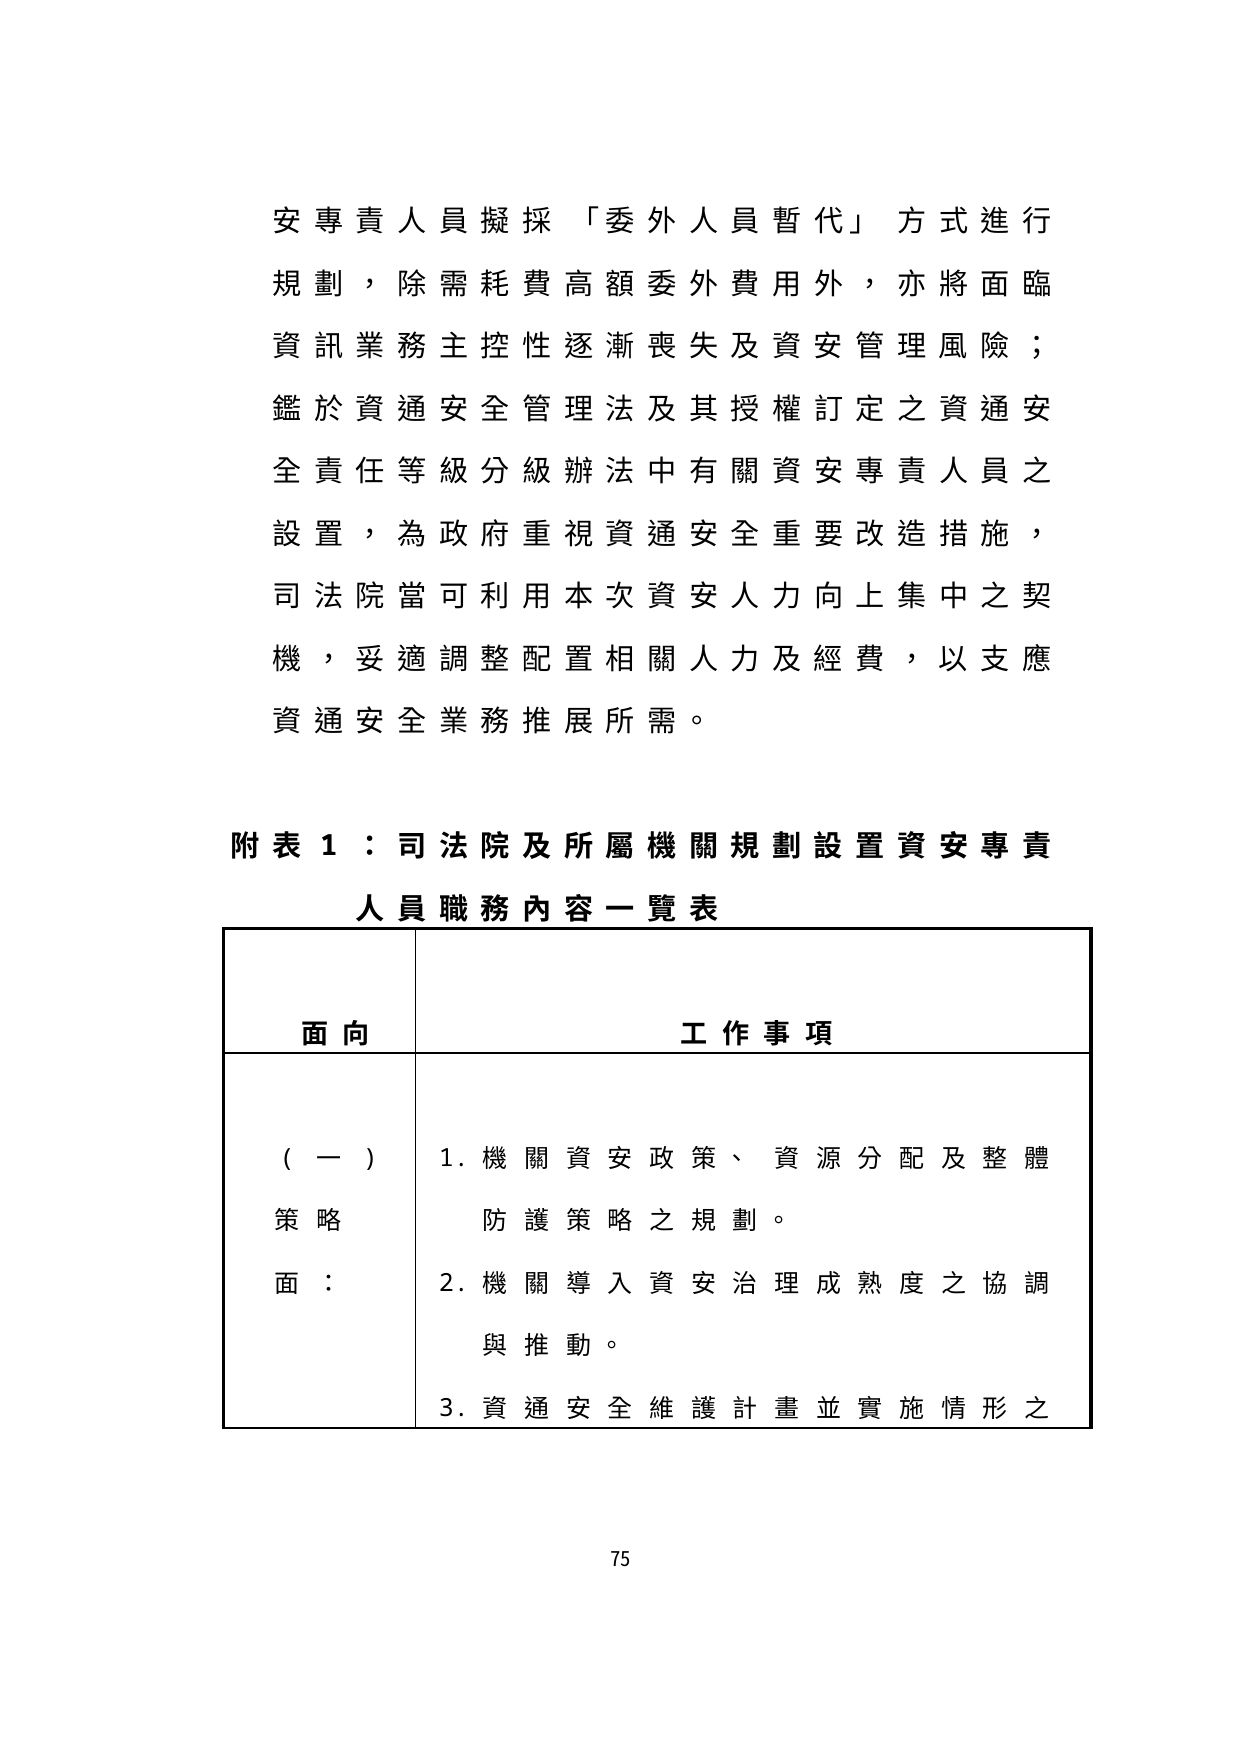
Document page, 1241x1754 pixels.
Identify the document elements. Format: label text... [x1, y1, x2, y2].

text 安專責人員擬採「委外人員暫代」方式進行規劃，除需耗費高額委外費用外，亦將面臨資訊業務主控性逐漸喪失及資安管理風險；鑑於資通安全管理法及其授權訂定之資通安全責任等級分級辦法中有關資安專責人員之設置，為政府重視資通安全重要改造措施，司法院當可利用本次資安人力向上集中之契機，妥適調整配置相關人力及經費，以支應資通安全業務推展所需。 [242, 177, 1058, 740]
table_cell 1.機關資安政策、資源分配及整體防護策略之規劃。 2.機關導入資安治理成熟度之協調與推動。 3.資通安全維護計畫並實施情形之 [416, 1054, 1089, 1427]
table_header 面向 [225, 930, 415, 1052]
table_cell (一)策略面： [225, 1054, 415, 1427]
table_header 工作事項 [416, 930, 1089, 1052]
text 附表1：司法院及所屬機關規劃設置資安專責人員職務內容一覽表 [212, 802, 1058, 927]
